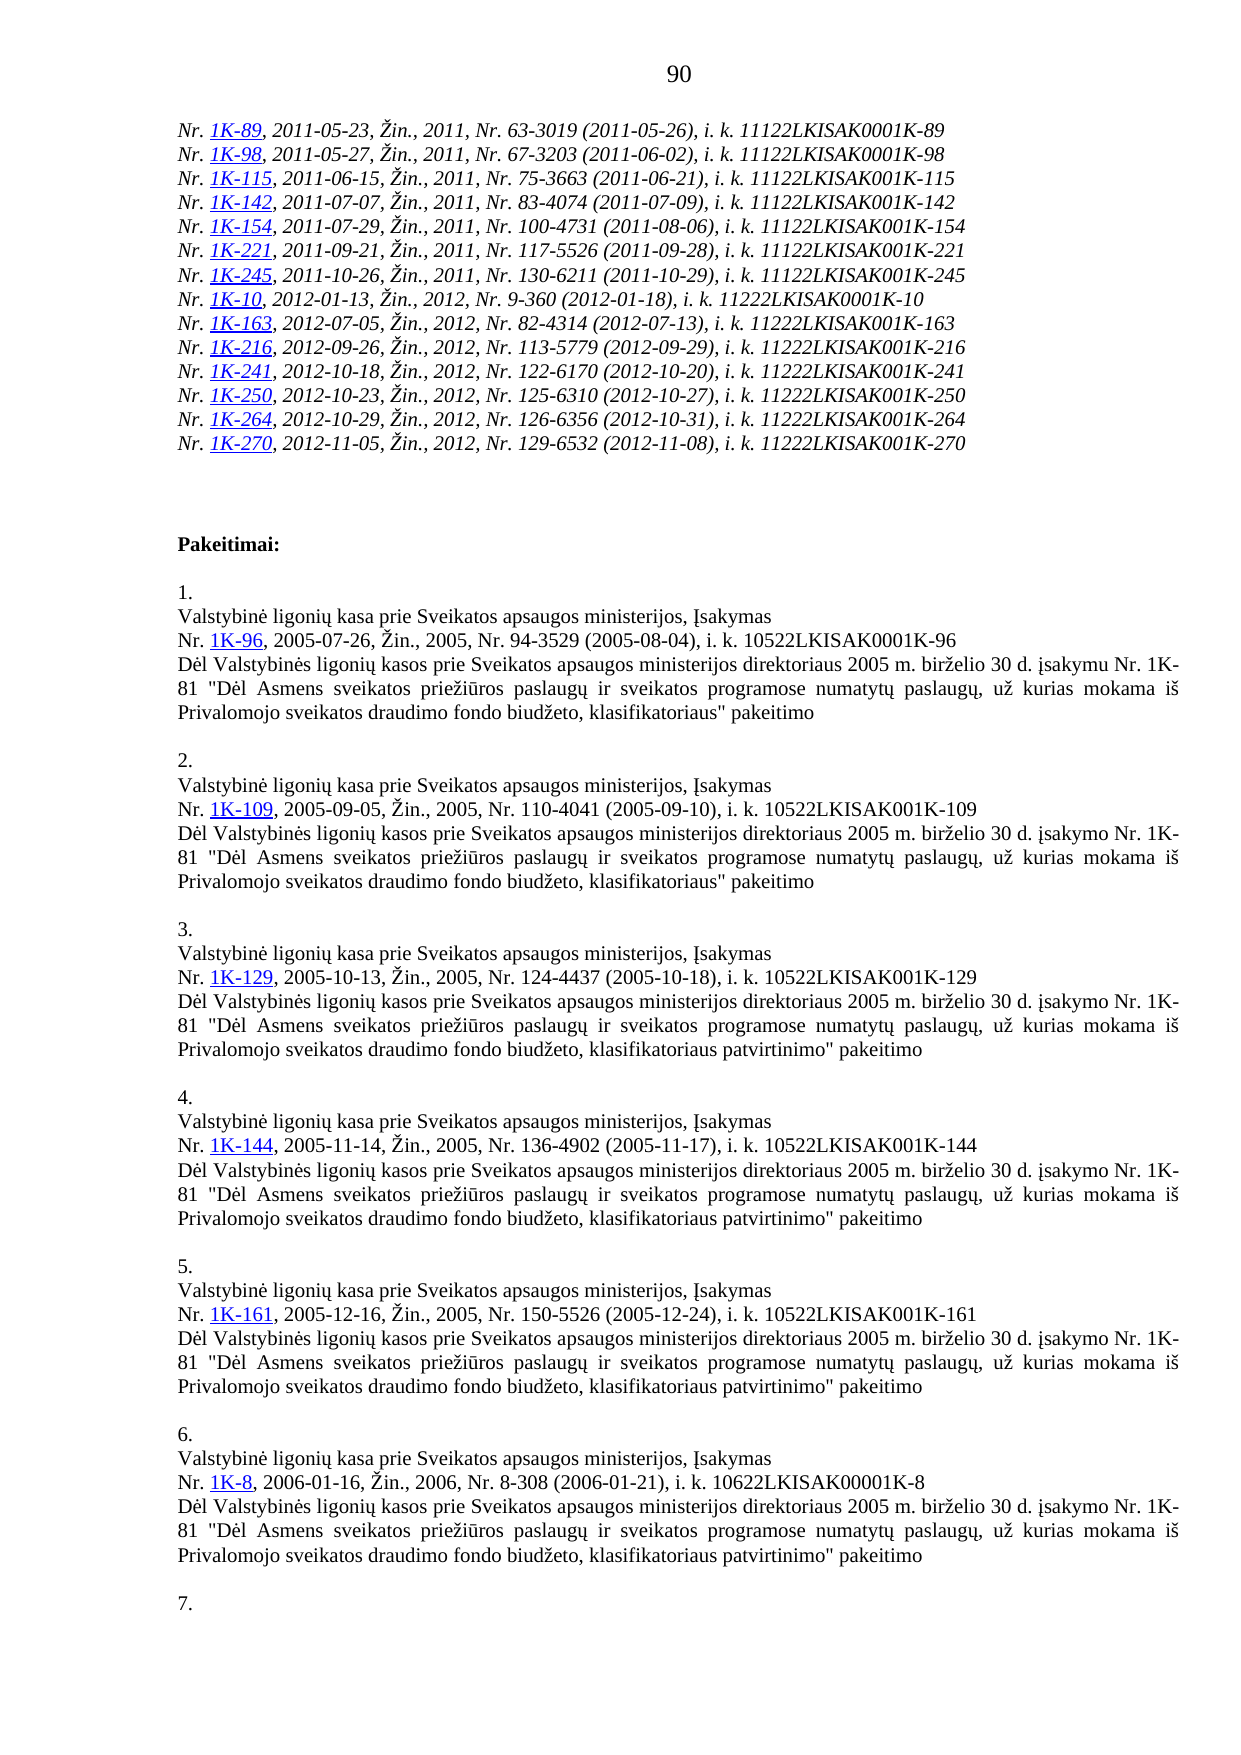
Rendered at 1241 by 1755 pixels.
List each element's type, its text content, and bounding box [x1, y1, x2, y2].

text 1. [177, 580, 1181, 604]
text Valstybinė ligonių kasa prie Sveikatos apsaugos ministerijos, Įsakymas [177, 1278, 1181, 1302]
text Nr. 1K-250, 2012-10-23, Žin., 2012, Nr. 125-6310 (2012-10-27), i. k. 11222LKISAK001K-250 [177, 383, 1181, 407]
text Nr. 1K-241, 2012-10-18, Žin., 2012, Nr. 122-6170 (2012-10-20), i. k. 11222LKISAK001K-241 [177, 359, 1181, 383]
text Nr. 1K-154, 2011-07-29, Žin., 2011, Nr. 100-4731 (2011-08-06), i. k. 11122LKISAK001K-154 [177, 214, 1181, 238]
text Nr. 1K-8, 2006-01-16, Žin., 2006, Nr. 8-308 (2006-01-21), i. k. 10622LKISAK00001K-8 [177, 1470, 1181, 1494]
text Nr. 1K-221, 2011-09-21, Žin., 2011, Nr. 117-5526 (2011-09-28), i. k. 11122LKISAK001K-221 [177, 238, 1181, 262]
text Nr. 1K-10, 2012-01-13, Žin., 2012, Nr. 9-360 (2012-01-18), i. k. 11222LKISAK0001K-10 [177, 287, 1181, 311]
text Nr. 1K-216, 2012-09-26, Žin., 2012, Nr. 113-5779 (2012-09-29), i. k. 11222LKISAK001K-216 [177, 335, 1181, 359]
text Valstybinė ligonių kasa prie Sveikatos apsaugos ministerijos, Įsakymas [177, 772, 1181, 797]
text Dėl Valstybinės ligonių kasos prie Sveikatos apsaugos ministerijos direktoriaus 2005 m. birželio 30 d. įsakymo Nr. 1K-81 "Dėl Asmens sveikatos priežiūros paslaugų ir sveikatos programose numatytų paslaugų, už kurias mokama iš Privalomojo sveikatos draudimo fondo biudžeto, klasifikatoriaus patvirtinimo" pakeitimo [177, 1326, 1181, 1398]
text Nr. 1K-245, 2011-10-26, Žin., 2011, Nr. 130-6211 (2011-10-29), i. k. 11122LKISAK001K-245 [177, 262, 1181, 287]
text 7. [177, 1591, 1181, 1615]
text Nr. 1K-98, 2011-05-27, Žin., 2011, Nr. 67-3203 (2011-06-02), i. k. 11122LKISAK0001K-98 [177, 142, 1181, 166]
text 2. [177, 748, 1181, 772]
text Nr. 1K-142, 2011-07-07, Žin., 2011, Nr. 83-4074 (2011-07-09), i. k. 11122LKISAK001K-142 [177, 190, 1181, 214]
text 3. [177, 917, 1181, 941]
text Dėl Valstybinės ligonių kasos prie Sveikatos apsaugos ministerijos direktoriaus 2005 m. birželio 30 d. įsakymo Nr. 1K-81 "Dėl Asmens sveikatos priežiūros paslaugų ir sveikatos programose numatytų paslaugų, už kurias mokama iš Privalomojo sveikatos draudimo fondo biudžeto, klasifikatoriaus patvirtinimo" pakeitimo [177, 1157, 1181, 1230]
text 4. [177, 1085, 1181, 1109]
text Pakeitimai: [177, 532, 1181, 556]
text Nr. 1K-161, 2005-12-16, Žin., 2005, Nr. 150-5526 (2005-12-24), i. k. 10522LKISAK001K-161 [177, 1302, 1181, 1326]
text Valstybinė ligonių kasa prie Sveikatos apsaugos ministerijos, Įsakymas [177, 1446, 1181, 1470]
text Dėl Valstybinės ligonių kasos prie Sveikatos apsaugos ministerijos direktoriaus 2005 m. birželio 30 d. įsakymo Nr. 1K- 81 "Dėl Asmens sveikatos priežiūros paslaugų ir sveikatos programose numatytų paslaugų, už kurias mokama iš Privalomojo sveikatos draudimo fondo biudžeto, klasifikatoriaus patvirtinimo" pakeitimo [177, 1494, 1181, 1567]
text 6. [177, 1422, 1181, 1446]
text Nr. 1K-163, 2012-07-05, Žin., 2012, Nr. 82-4314 (2012-07-13), i. k. 11222LKISAK001K-163 [177, 311, 1181, 335]
text Nr. 1K-144, 2005-11-14, Žin., 2005, Nr. 136-4902 (2005-11-17), i. k. 10522LKISAK001K-144 [177, 1133, 1181, 1157]
text Nr. 1K-115, 2011-06-15, Žin., 2011, Nr. 75-3663 (2011-06-21), i. k. 11122LKISAK001K-115 [177, 166, 1181, 190]
text Nr. 1K-89, 2011-05-23, Žin., 2011, Nr. 63-3019 (2011-05-26), i. k. 11122LKISAK0001K-89 [177, 118, 1181, 142]
text Nr. 1K-270, 2012-11-05, Žin., 2012, Nr. 129-6532 (2012-11-08), i. k. 11222LKISAK001K-270 [177, 431, 1181, 455]
text 5. [177, 1254, 1181, 1278]
text Nr. 1K-109, 2005-09-05, Žin., 2005, Nr. 110-4041 (2005-09-10), i. k. 10522LKISAK001K-109 [177, 797, 1181, 821]
text Valstybinė ligonių kasa prie Sveikatos apsaugos ministerijos, Įsakymas [177, 941, 1181, 965]
text Nr. 1K-129, 2005-10-13, Žin., 2005, Nr. 124-4437 (2005-10-18), i. k. 10522LKISAK001K-129 [177, 965, 1181, 989]
text Dėl Valstybinės ligonių kasos prie Sveikatos apsaugos ministerijos direktoriaus 2005 m. birželio 30 d. įsakymo Nr. 1K-81 "Dėl Asmens sveikatos priežiūros paslaugų ir sveikatos programose numatytų paslaugų, už kurias mokama iš Privalomojo sveikatos draudimo fondo biudžeto, klasifikatoriaus patvirtinimo" pakeitimo [177, 989, 1181, 1061]
text Nr. 1K-96, 2005-07-26, Žin., 2005, Nr. 94-3529 (2005-08-04), i. k. 10522LKISAK0001K-96 [177, 628, 1181, 652]
text Nr. 1K-264, 2012-10-29, Žin., 2012, Nr. 126-6356 (2012-10-31), i. k. 11222LKISAK001K-264 [177, 407, 1181, 431]
text Valstybinė ligonių kasa prie Sveikatos apsaugos ministerijos, Įsakymas [177, 1109, 1181, 1133]
text Valstybinė ligonių kasa prie Sveikatos apsaugos ministerijos, Įsakymas [177, 604, 1181, 628]
text Dėl Valstybinės ligonių kasos prie Sveikatos apsaugos ministerijos direktoriaus 2005 m. birželio 30 d. įsakymu Nr. 1K-81 "Dėl Asmens sveikatos priežiūros paslaugų ir sveikatos programose numatytų paslaugų, už kurias mokama iš Privalomojo sveikatos draudimo fondo biudžeto, klasifikatoriaus" pakeitimo [177, 652, 1181, 724]
text Dėl Valstybinės ligonių kasos prie Sveikatos apsaugos ministerijos direktoriaus 2005 m. birželio 30 d. įsakymo Nr. 1K-81 "Dėl Asmens sveikatos priežiūros paslaugų ir sveikatos programose numatytų paslaugų, už kurias mokama iš Privalomojo sveikatos draudimo fondo biudžeto, klasifikatoriaus" pakeitimo [177, 821, 1181, 893]
